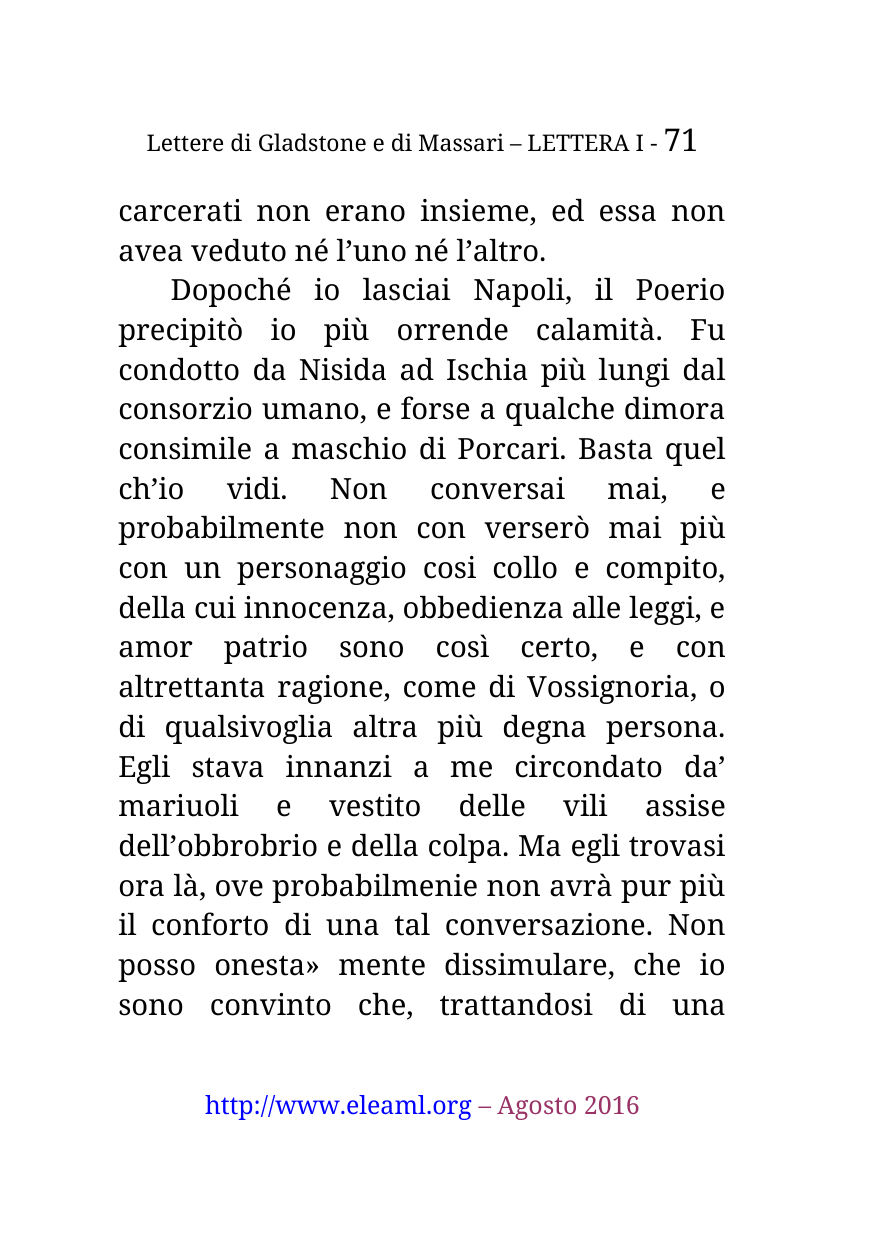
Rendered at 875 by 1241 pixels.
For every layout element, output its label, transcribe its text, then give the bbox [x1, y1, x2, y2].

text Dopoché io lasciai Napoli, il Poerio precipitò io più orrende calamità. Fu condotto da Nisida ad Ischia più lungi dal consorzio umano, e forse a qualche dimora consimile a maschio di Porcari. Basta quel ch’io vidi. Non conversai mai, e probabilmente non con verserò mai più con un personaggio cosi collo e compito, della cui innocenza, obbedienza alle leggi, e amor patrio sono così certo, e con altrettanta ragione, come di Vossignoria, o di qualsivoglia altra più degna persona. Egli stava innanzi a me circondato da’ mariuoli e vestito delle vili assise dell’obbrobrio e della colpa. Ma egli trovasi ora là, ove probabilmenie non avrà pur più il conforto di una tal conversazione. Non posso onesta» mente dissimulare, che io sono convinto che, trattandosi di una [118, 269, 726, 1024]
text carcerati non erano insieme, ed essa non avea veduto né l’uno né l’altro. [118, 190, 726, 269]
